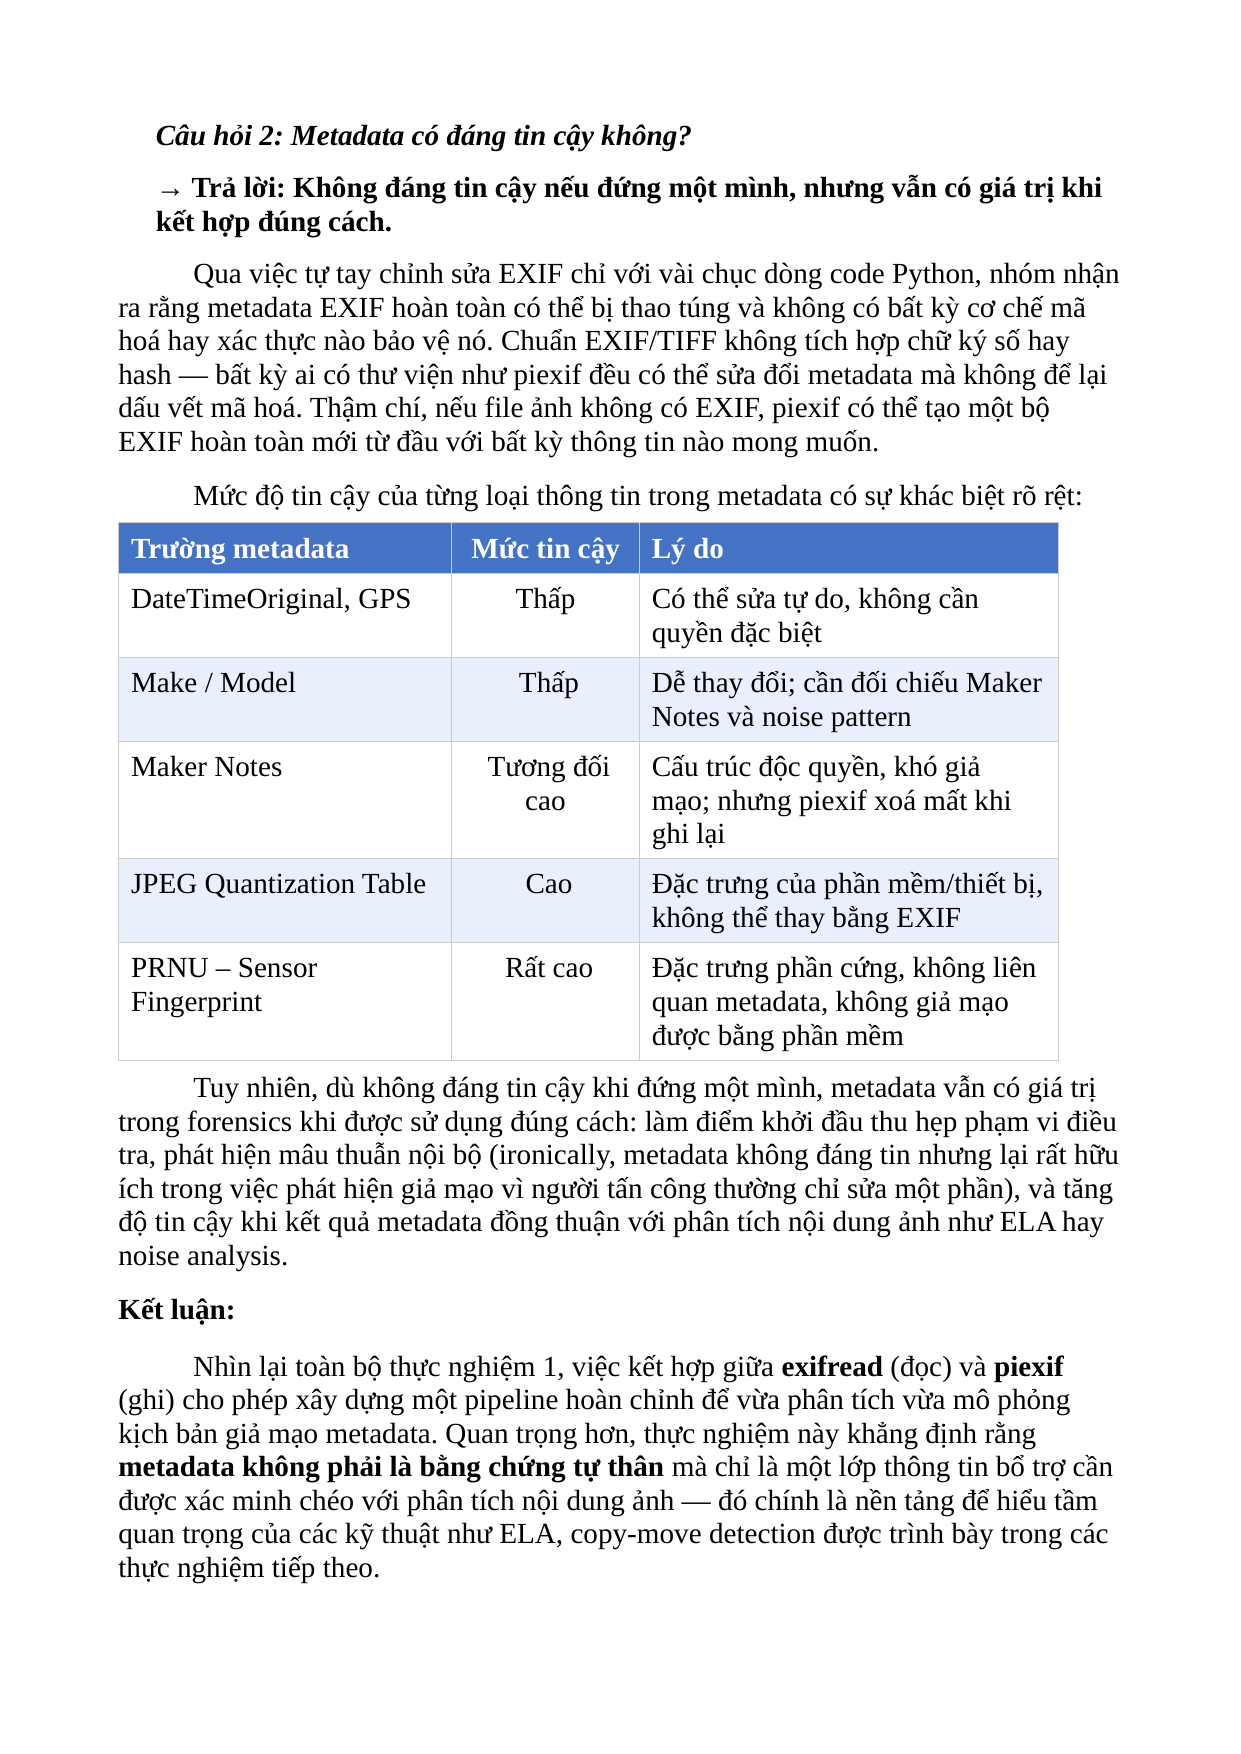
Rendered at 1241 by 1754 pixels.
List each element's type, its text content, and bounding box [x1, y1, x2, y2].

text → Trả lời: Không đáng tin cậy nếu đứng một mình, nhưng vẫn có giá trị khi kết hợp đúng cách. [156, 170, 1122, 237]
table_cell Đặc trưng phần cứng, không liên quan metadata, không giả mạo được bằng phần mềm [640, 943, 1058, 1059]
table_header Mức tin cậy [452, 523, 639, 573]
table_cell Maker Notes [119, 742, 451, 858]
table_cell PRNU – Sensor Fingerprint [119, 943, 451, 1059]
text Tuy nhiên, dù không đáng tin cậy khi đứng một mình, metadata vẫn có giá trị trong forensics khi được sử dụng đúng cách: làm điểm khởi đầu thu hẹp phạm vi điều tra, phát hiện mâu thuẫn nội bộ (ironically, metadata không đáng tin nhưng lại rất hữu ích trong việc phát hiện giả mạo vì người tấn công thường chỉ sửa một phần), và tăng độ tin cậy khi kết quả metadata đồng thuận với phân tích nội dung ảnh như ELA hay noise analysis. [118, 1070, 1122, 1271]
table_cell Thấp [452, 574, 639, 657]
table_cell Rất cao [452, 943, 639, 1059]
table_cell Tương đối cao [452, 742, 639, 858]
text Qua việc tự tay chỉnh sửa EXIF chỉ với vài chục dòng code Python, nhóm nhận ra rằng metadata EXIF hoàn toàn có thể bị thao túng và không có bất kỳ cơ chế mã hoá hay xác thực nào bảo vệ nó. Chuẩn EXIF/TIFF không tích hợp chữ ký số hay hash — bất kỳ ai có thư viện như piexif đều có thể sửa đổi metadata mà không để lại dấu vết mã hoá. Thậm chí, nếu file ảnh không có EXIF, piexif có thể tạo một bộ EXIF hoàn toàn mới từ đầu với bất kỳ thông tin nào mong muốn. [118, 256, 1122, 457]
table_cell DateTimeOriginal, GPS [119, 574, 451, 657]
table_cell Có thể sửa tự do, không cần quyền đặc biệt [640, 574, 1058, 657]
table_header Lý do [640, 523, 1058, 573]
table_cell Make / Model [119, 658, 451, 741]
text Câu hỏi 2: Metadata có đáng tin cậy không? [156, 118, 1122, 152]
table_cell JPEG Quantization Table [119, 859, 451, 942]
text Nhìn lại toàn bộ thực nghiệm 1, việc kết hợp giữa exifread (đọc) và piexif (ghi) cho phép xây dựng một pipeline hoàn chỉnh để vừa phân tích vừa mô phỏng kịch bản giả mạo metadata. Quan trọng hơn, thực nghiệm này khẳng định rằng metadata không phải là bằng chứng tự thân mà chỉ là một lớp thông tin bổ trợ cần được xác minh chéo với phân tích nội dung ảnh — đó chính là nền tảng để hiểu tầm quan trọng của các kỹ thuật như ELA, copy-move detection được trình bày trong các thực nghiệm tiếp theo. [118, 1349, 1122, 1583]
table_cell Dễ thay đổi; cần đối chiếu Maker Notes và noise pattern [640, 658, 1058, 741]
table_cell Cấu trúc độc quyền, khó giả mạo; nhưng piexif xoá mất khi ghi lại [640, 742, 1058, 858]
table_cell Cao [452, 859, 639, 942]
text Kết luận: [118, 1292, 1122, 1326]
table_cell Đặc trưng của phần mềm/thiết bị, không thể thay bằng EXIF [640, 859, 1058, 942]
table_header Trường metadata [119, 523, 451, 573]
table_cell Thấp [452, 658, 639, 741]
text Mức độ tin cậy của từng loại thông tin trong metadata có sự khác biệt rõ rệt: [118, 478, 1122, 512]
